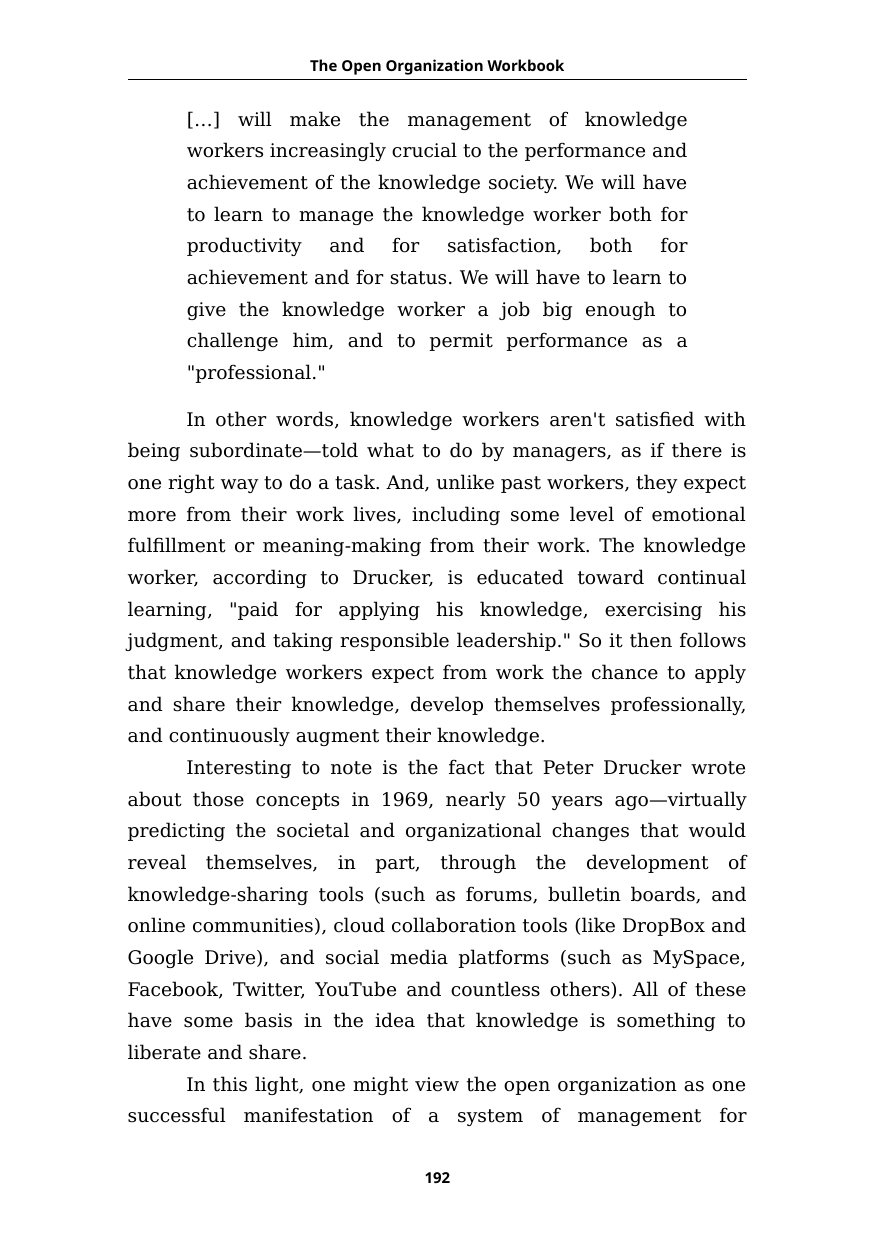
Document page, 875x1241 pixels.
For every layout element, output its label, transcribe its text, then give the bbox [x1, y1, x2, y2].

text […] will make the management of knowledge workers increasingly crucial to the performance and achievement of the knowledge society. We will have to learn to manage the knowledge worker both for productivity and for satisfaction, both for achievement and for status. We will have to learn to give the knowledge worker a job big enough to challenge him, and to permit performance as a "professional." [187, 109, 688, 384]
text In this light, one might view the open organization as one successful manifestation of a system of management for [127, 1074, 747, 1127]
text In other words, knowledge workers aren't satisfied with being subordinate—told what to do by managers, as if there is one right way to do a task. And, unlike past workers, they expect more from their work lives, including some level of emotional fulfillment or meaning-making from their work. The knowledge worker, according to Drucker, is educated toward continual learning, "paid for applying his knowledge, exercising his judgment, and taking responsible leadership." So it then follows that knowledge workers expect from work the chance to apply and share their knowledge, develop themselves professionally, and continuously augment their knowledge. [127, 409, 747, 747]
text Interesting to note is the fact that Peter Drucker wrote about those concepts in 1969, nearly 50 years ago—virtually predicting the societal and organizational changes that would reveal themselves, in part, through the development of knowledge-sharing tools (such as forums, bulletin boards, and online communities), cloud collaboration tools (like DropBox and Google Drive), and social media platforms (such as MySpace, Facebook, Twitter, YouTube and countless others). All of these have some basis in the idea that knowledge is something to liberate and share. [127, 757, 747, 1064]
